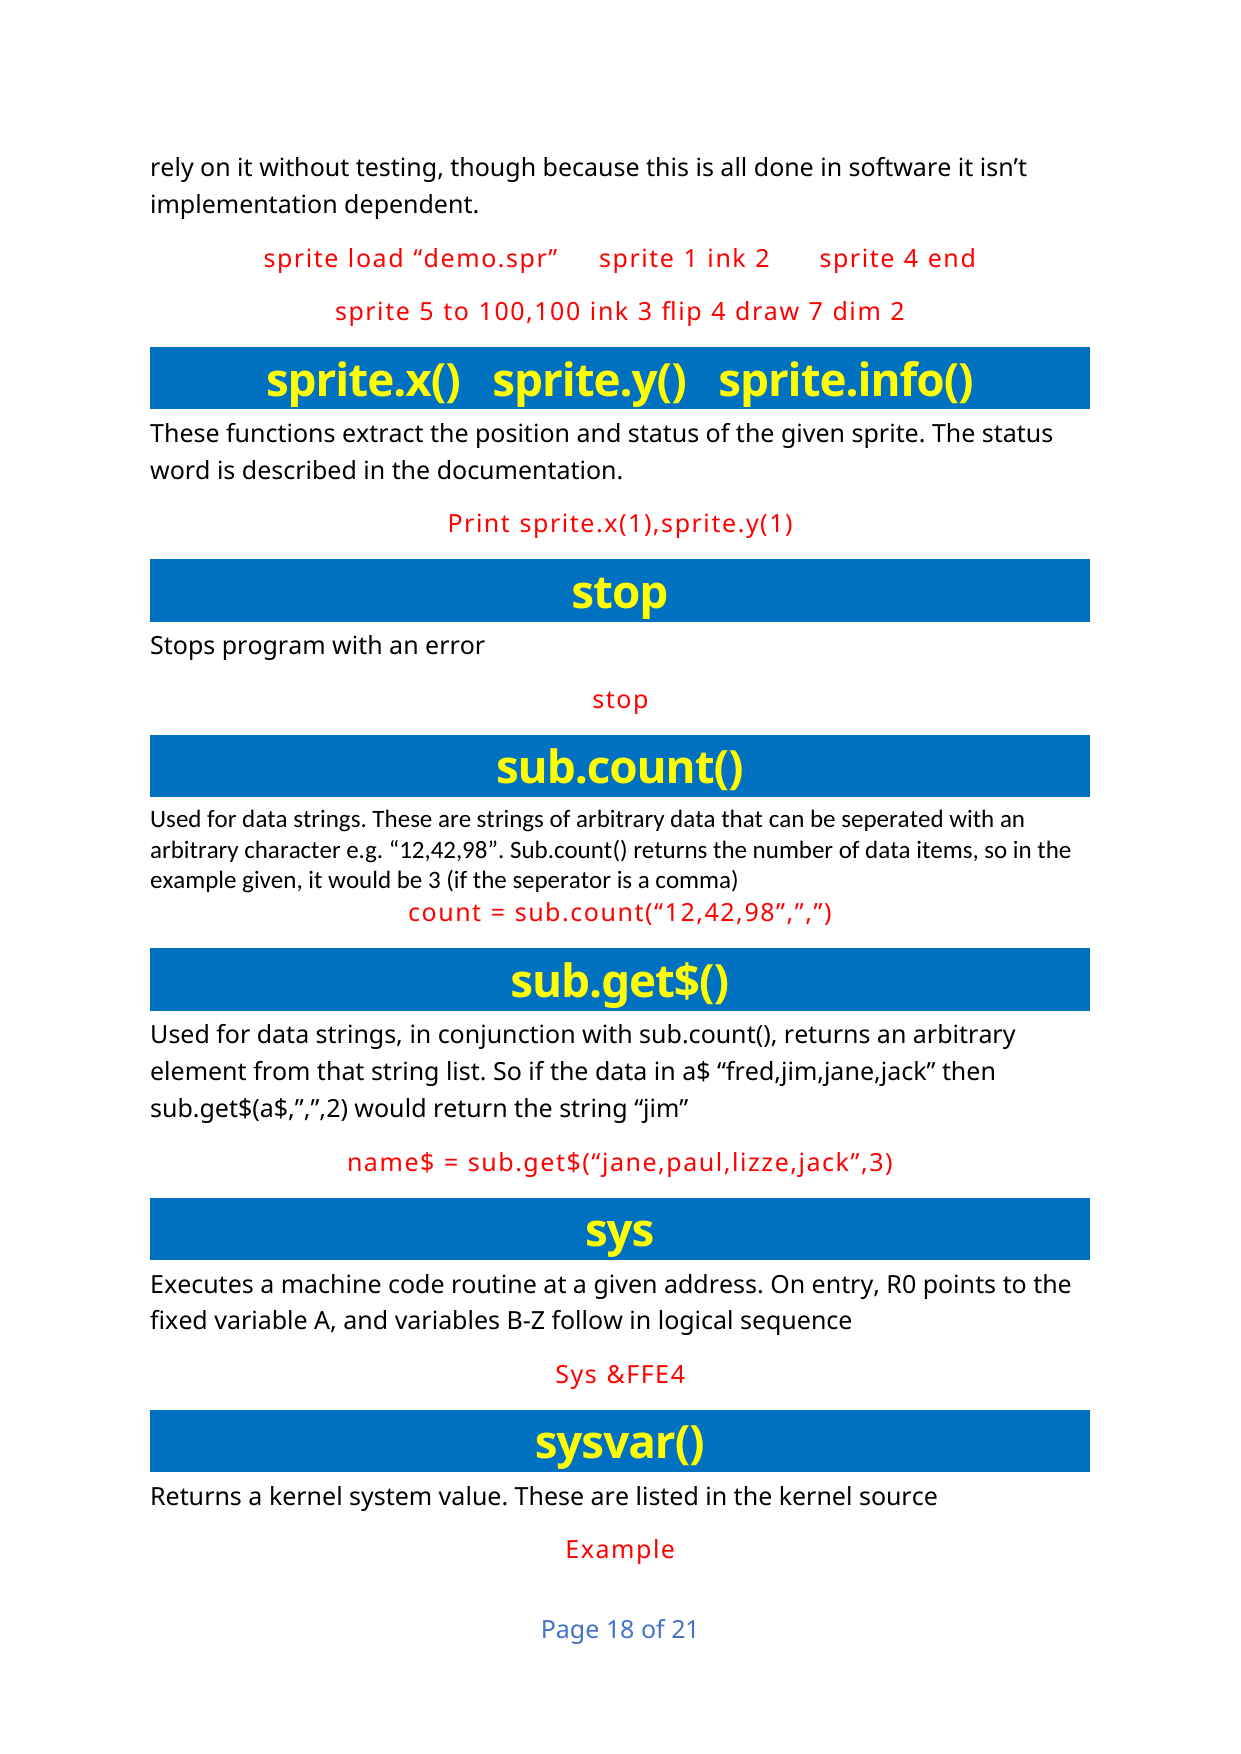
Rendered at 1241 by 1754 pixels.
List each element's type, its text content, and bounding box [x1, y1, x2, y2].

subtitle count = sub.count(“12,42,98”,”,”) [150, 895, 1090, 929]
text Returns a kernel system value. These are listed in the kernel source [150, 1478, 1090, 1513]
title sprite.x() sprite.y() sprite.info() [150, 347, 1090, 409]
subtitle name$ = sub.get$(“jane,paul,lizze,jack”,3) [150, 1144, 1090, 1178]
text These functions extract the position and status of the given sprite. The status word is described in the documentation. [150, 416, 1090, 487]
text rely on it without testing, though because this is all done in software it isn’t implementation dependent. [150, 150, 1090, 221]
subtitle Example [150, 1532, 1090, 1566]
text Stops program with an error [150, 628, 1090, 662]
title sys [150, 1198, 1090, 1260]
subtitle stop [150, 681, 1090, 716]
title sub.count() [150, 735, 1090, 797]
title stop [150, 559, 1090, 622]
text Executes a machine code routine at a given address. On entry, R0 points to the fixed variable A, and variables B-Z follow in logical sequence [150, 1266, 1090, 1337]
subtitle Sys &FFE4 [150, 1356, 1090, 1391]
title sub.get$() [150, 948, 1090, 1011]
subtitle sprite load “demo.spr” sprite 1 ink 2 sprite 4 end [150, 240, 1090, 274]
subtitle Print sprite.x(1),sprite.y(1) [150, 506, 1090, 540]
title sysvar() [150, 1410, 1090, 1472]
subtitle sprite 5 to 100,100 ink 3 flip 4 draw 7 dim 2 [150, 294, 1090, 328]
text Used for data strings, in conjunction with sub.count(), returns an arbitrary element from that string list. So if the data in a$ “fred,jim,jane,jack” then sub.get$(a$,”,”,2) would return the string “jim” [150, 1017, 1090, 1125]
text Used for data strings. These are strings of arbitrary data that can be seperated with an arbitrary character e.g. “12,42,98”. Sub.count() returns the number of data items, so in the example given, it would be 3 (if the seperator is a comma) [150, 803, 1090, 895]
